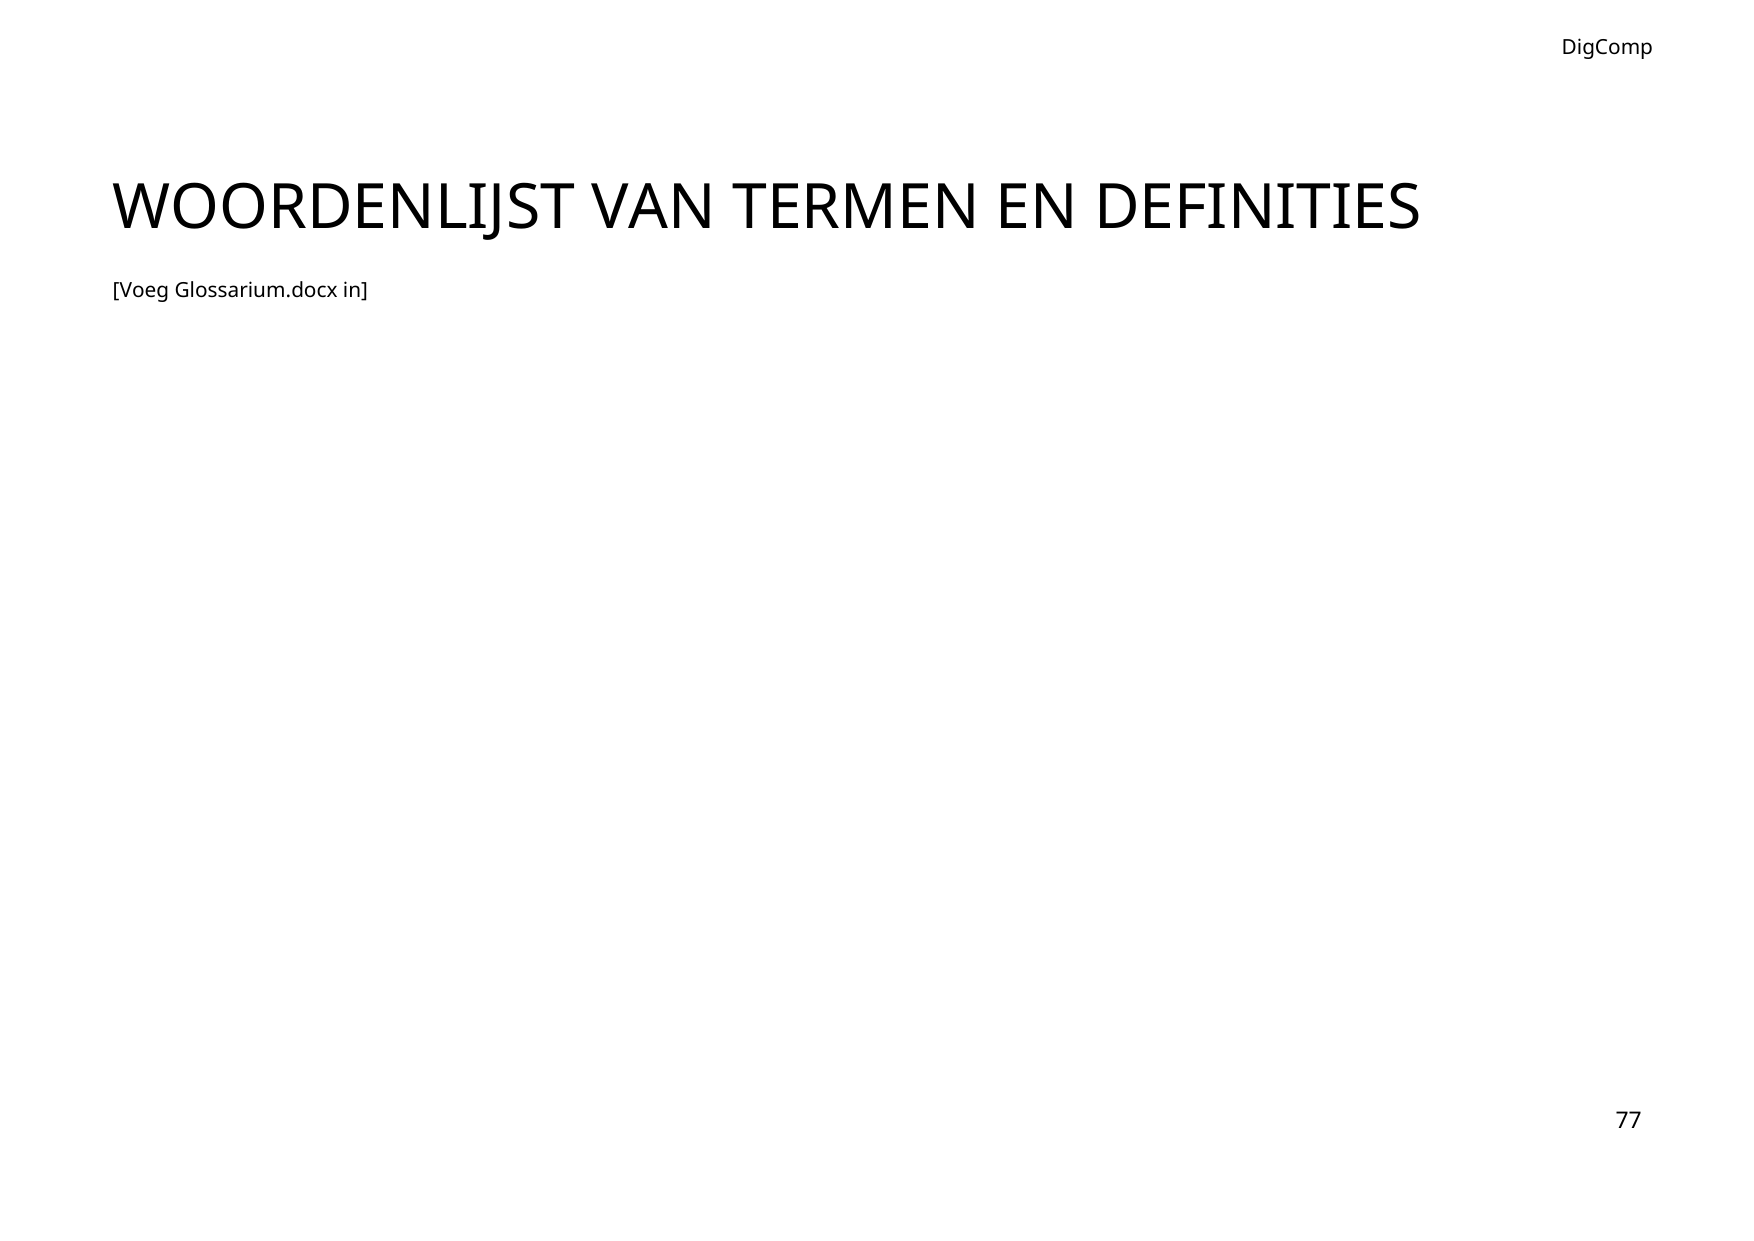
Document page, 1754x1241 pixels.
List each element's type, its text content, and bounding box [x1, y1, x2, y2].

text [Voeg Glossarium.docx in] [112, 276, 1641, 304]
subtitle WOORDENLIJST VAN TERMEN EN DEFINITIES [112, 162, 1641, 247]
